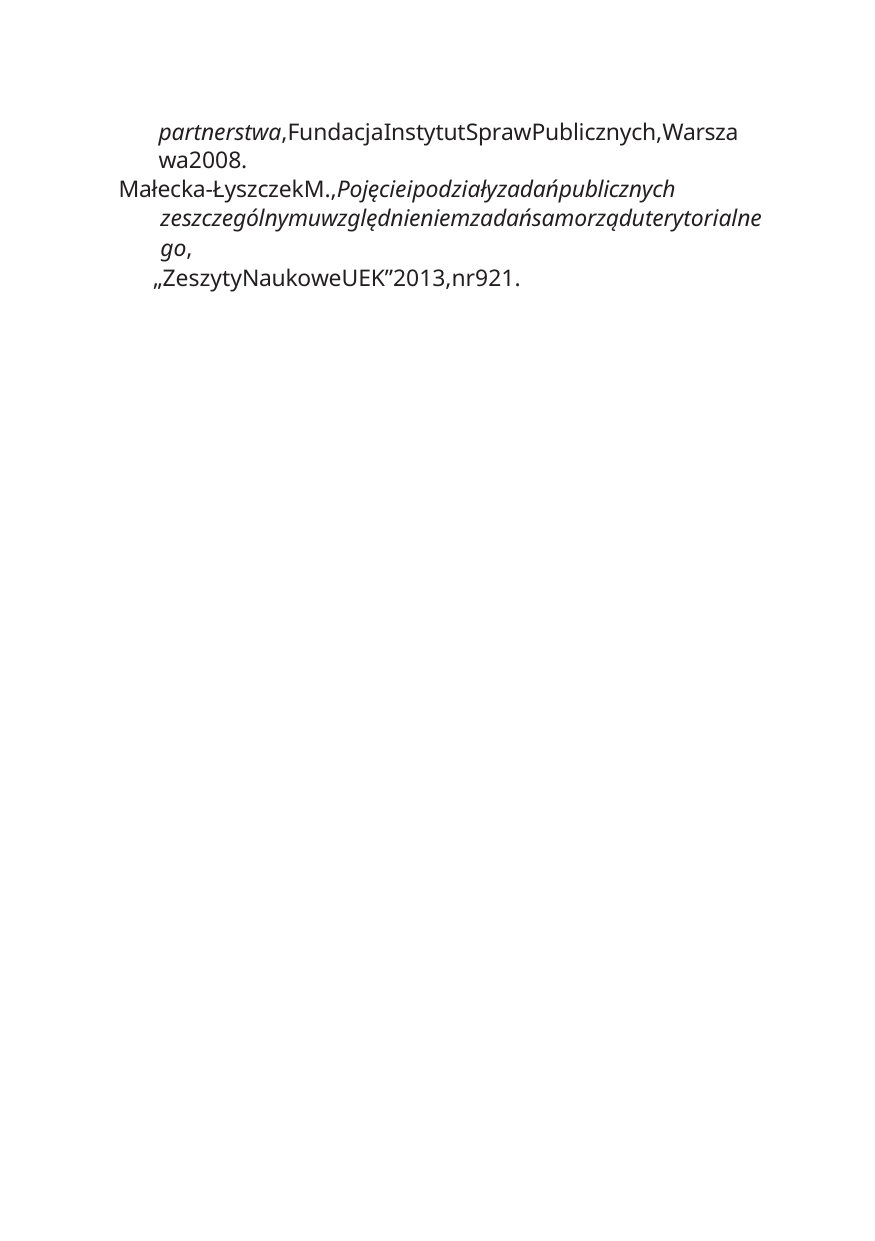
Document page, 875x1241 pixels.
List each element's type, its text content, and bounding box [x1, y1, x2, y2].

text „ZeszytyNaukoweUEK”2013,nr921. [153, 262, 768, 292]
text Małecka-ŁyszczekM.,Pojęcieipodziałyzadańpublicznych [118, 175, 768, 203]
text partnerstwa,FundacjaInstytutSprawPublicznych,Warszawa2008. [158, 117, 747, 175]
text zeszczególnymuwzględnieniemzadańsamorząduterytorialnego, [160, 203, 768, 262]
